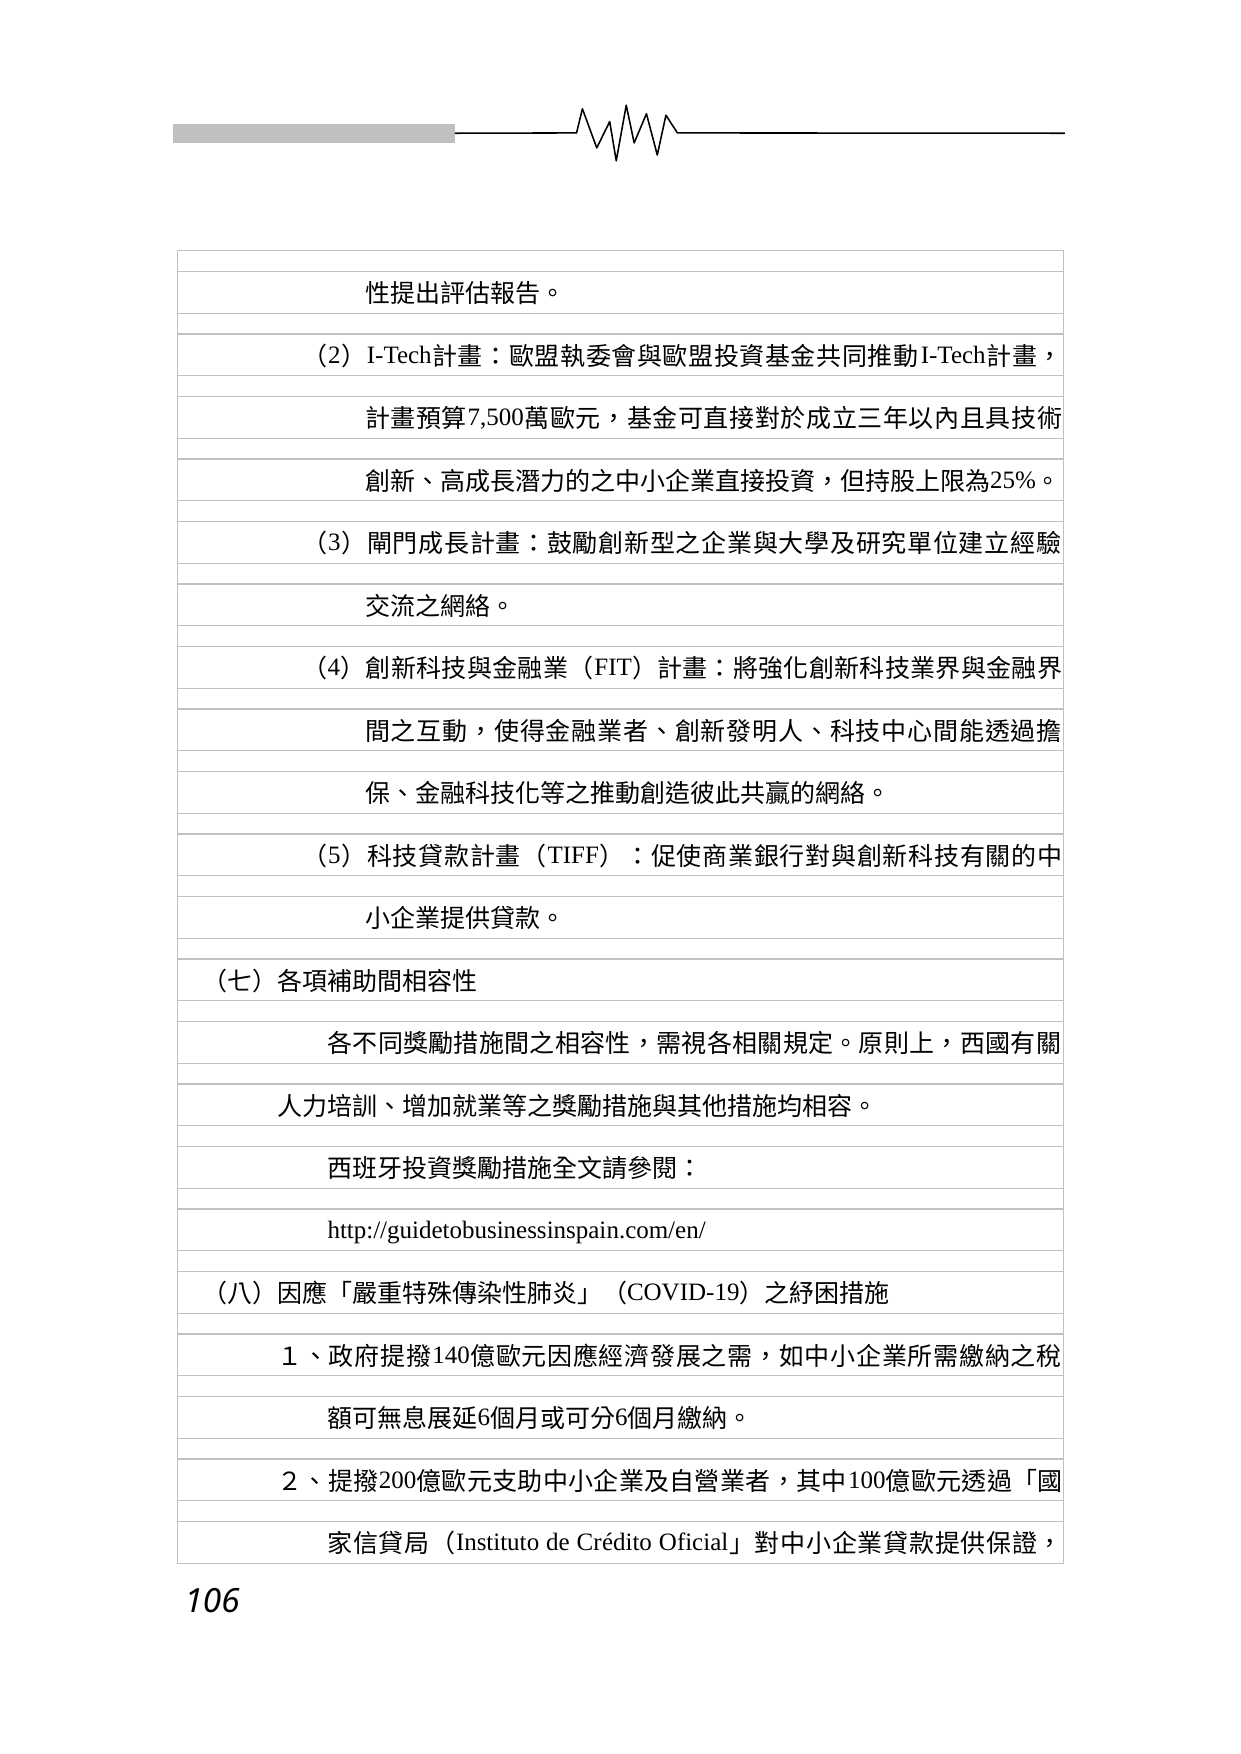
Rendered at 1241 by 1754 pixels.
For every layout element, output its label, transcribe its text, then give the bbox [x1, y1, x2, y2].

text [302, 501, 1063, 521]
text 人力培訓、增加就業等之獎勵措施與其他措施均相容。 [277, 1085, 1063, 1125]
text 計畫預算7,500萬歐元，基金可直接對於成立三年以內且具技術 [302, 397, 1063, 438]
text [302, 376, 1063, 396]
text （八）因應「嚴重特殊傳染性肺炎」（COVID-19）之紓困措施 [202, 1272, 1063, 1313]
text [277, 1314, 1063, 1333]
text [302, 689, 1063, 708]
text http://guidetobusinessinspain.com/en/ [277, 1210, 1063, 1250]
text [302, 314, 1063, 333]
text [302, 751, 1063, 771]
text ２、提撥200億歐元支助中小企業及自營業者，其中100億歐元透過「國 [277, 1460, 1063, 1500]
text [302, 814, 1063, 833]
text [277, 1501, 1063, 1521]
text 西班牙投資獎勵措施全文請參閱： [277, 1147, 1063, 1188]
text [277, 1376, 1063, 1396]
text （4）創新科技與金融業（FIT）計畫：將強化創新科技業界與金融界 [302, 647, 1063, 688]
text [302, 564, 1063, 583]
text 間之互動，使得金融業者、創新發明人、科技中心間能透過擔 [302, 710, 1063, 750]
text １、政府提撥140億歐元因應經濟發展之需，如中小企業所需繳納之稅 [277, 1335, 1063, 1375]
text [302, 439, 1063, 458]
text [277, 1189, 1063, 1208]
text [277, 1439, 1063, 1458]
text 性提出評估報告。 [302, 272, 1063, 313]
text [202, 1251, 1063, 1271]
text 小企業提供貸款。 [302, 897, 1063, 938]
text [277, 1001, 1063, 1021]
text （3）閘門成長計畫：鼓勵創新型之企業與大學及研究單位建立經驗 [302, 522, 1063, 563]
text 交流之網絡。 [302, 585, 1063, 625]
text （2）I-Tech計畫：歐盟執委會與歐盟投資基金共同推動I-Tech計畫， [302, 335, 1063, 375]
text 創新、高成長潛力的之中小企業直接投資，但持股上限為25%。 [302, 460, 1063, 500]
text 保、金融科技化等之推動創造彼此共贏的網絡。 [302, 772, 1063, 813]
text [202, 939, 1063, 958]
text 額可無息展延6個月或可分6個月繳納。 [277, 1397, 1063, 1438]
text [302, 626, 1063, 646]
text [302, 251, 1063, 271]
text （5）科技貸款計畫（TIFF）：促使商業銀行對與創新科技有關的中 [302, 835, 1063, 875]
text 家信貸局（Instituto de Crédito Oficial」對中小企業貸款提供保證， [277, 1522, 1063, 1563]
text [277, 1064, 1063, 1083]
text [302, 876, 1063, 896]
text [277, 1126, 1063, 1146]
text 各不同獎勵措施間之相容性，需視各相關規定。原則上，西國有關 [277, 1022, 1063, 1063]
text （七）各項補助間相容性 [202, 960, 1063, 1000]
